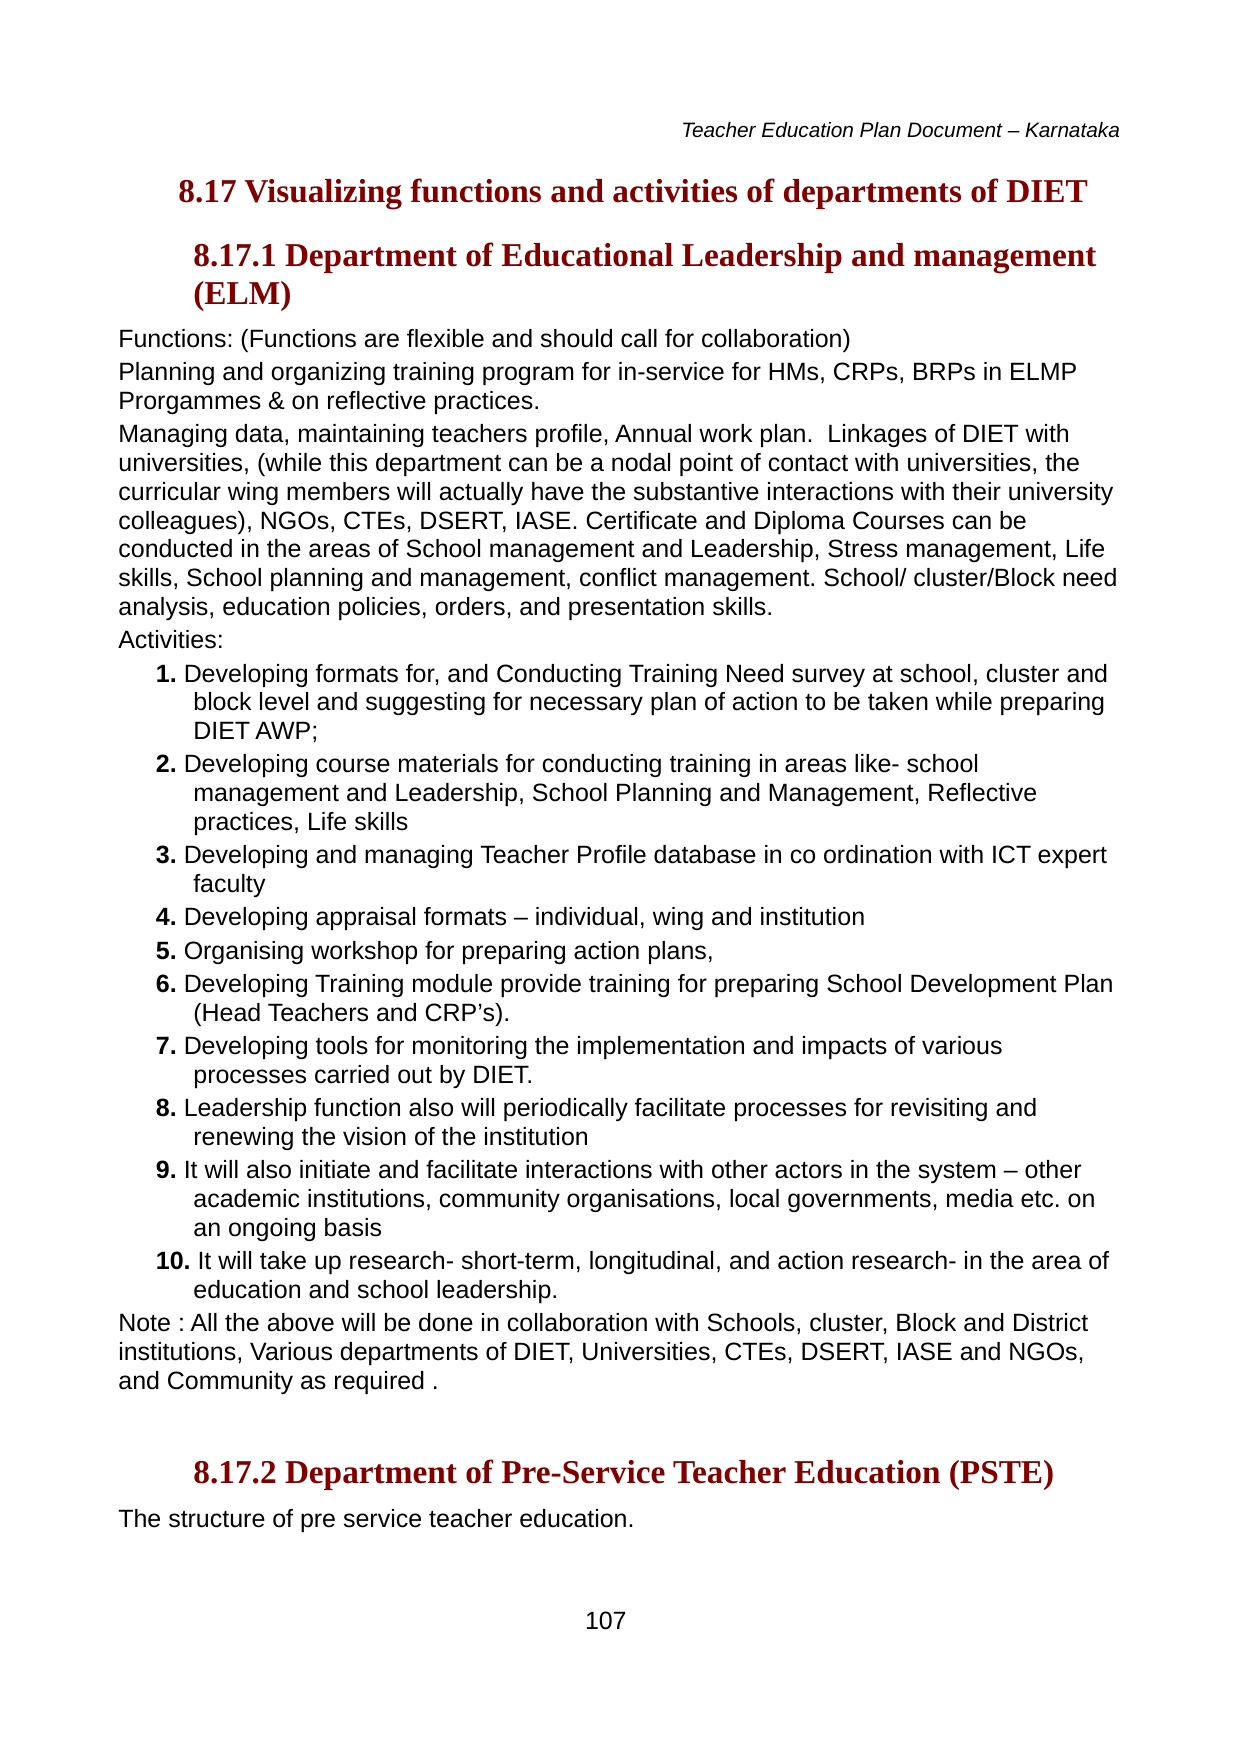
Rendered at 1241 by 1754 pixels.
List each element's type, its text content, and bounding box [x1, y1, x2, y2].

text Activities: [118, 625, 1122, 654]
list Organising workshop for preparing action plans, [156, 936, 1122, 964]
subtitle 8.17.1 Department of Educational Leadership and management (ELM) [118, 235, 1122, 312]
subtitle 8.17.2 Department of Pre-Service Teacher Education (PSTE) [118, 1453, 1122, 1491]
list Developing course materials for conducting training in areas like- school management and Leadership, School Planning and Management, Reflective practices, Life skills [156, 749, 1122, 836]
list Developing and managing Teacher Profile database in co ordination with ICT expert faculty [156, 840, 1122, 898]
text Note : All the above will be done in collaboration with Schools, cluster, Block and District institutions, Various departments of DIET, Universities, CTEs, DSERT, IASE and NGOs, and Community as required . [118, 1308, 1122, 1394]
text Functions: (Functions are flexible and should call for collaboration) [118, 324, 1122, 353]
list Developing appraisal formats – individual, wing and institution [156, 902, 1122, 931]
subtitle 8.17 Visualizing functions and activities of departments of DIET [118, 172, 1122, 210]
list Developing tools for monitoring the implementation and impacts of various processes carried out by DIET. [156, 1031, 1122, 1089]
text Planning and organizing training program for in-service for HMs, CRPs, BRPs in ELMP Prorgammes & on reflective practices. [118, 357, 1122, 415]
list Developing Training module provide training for preparing School Development Plan (Head Teachers and CRP’s). [156, 969, 1122, 1027]
list It will also initiate and facilitate interactions with other actors in the system – other academic institutions, community organisations, local governments, media etc. on an ongoing basis [156, 1155, 1122, 1242]
list Leadership function also will periodically facilitate processes for revisiting and renewing the vision of the institution [156, 1093, 1122, 1151]
list It will take up research- short-term, longitudinal, and action research- in the area of education and school leadership. [156, 1246, 1122, 1304]
text Managing data, maintaining teachers profile, Annual work plan. Linkages of DIET with universities, (while this department can be a nodal point of contact with universities, the curricular wing members will actually have the substantive interactions with their university colleagues), NGOs, CTEs, DSERT, IASE. Certificate and Diploma Courses can be conducted in the areas of School management and Leadership, Stress management, Life skills, School planning and management, conflict management. School/ cluster/Block need analysis, education policies, orders, and presentation skills. [118, 419, 1122, 621]
text The structure of pre service teacher education. [118, 1504, 1122, 1532]
list Developing formats for, and Conducting Training Need survey at school, cluster and block level and suggesting for necessary plan of action to be taken while preparing DIET AWP; [156, 659, 1122, 745]
